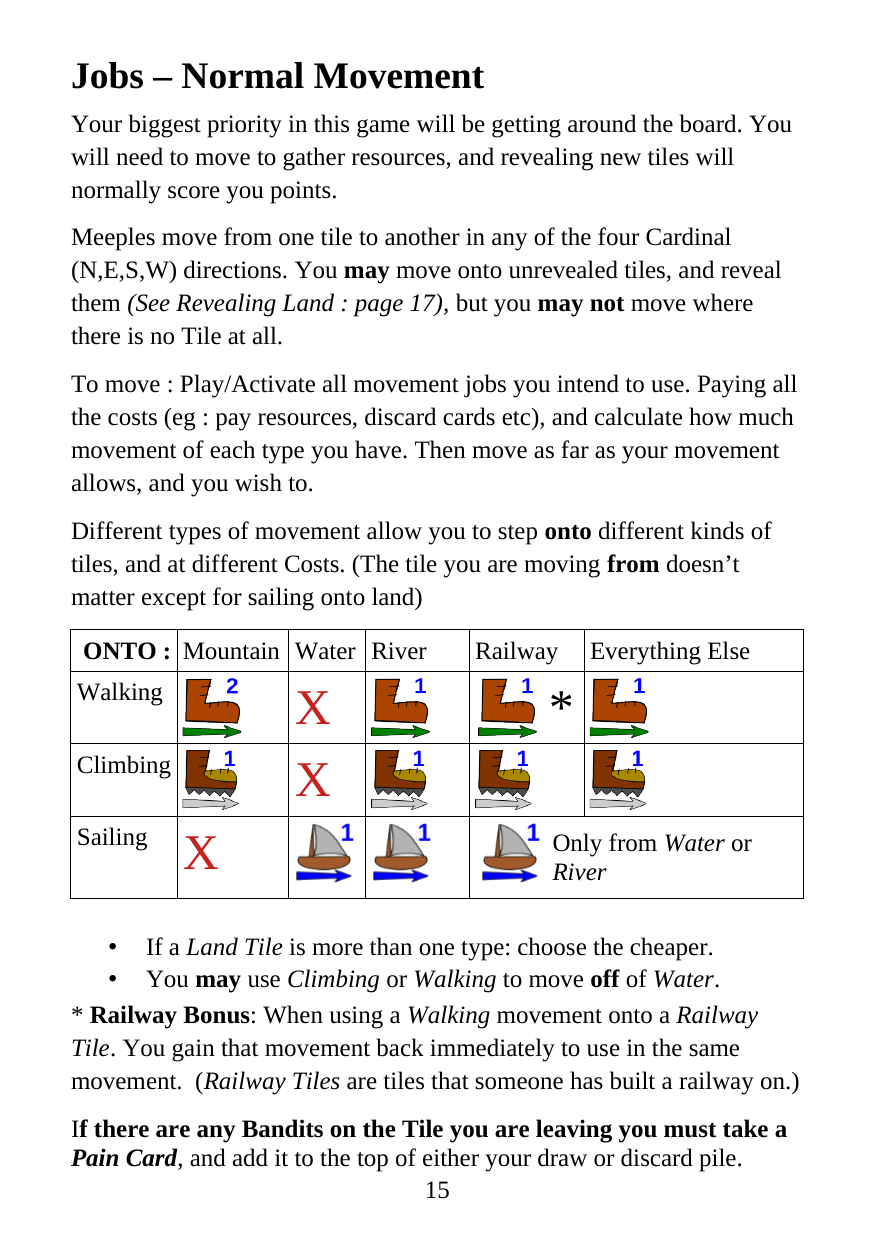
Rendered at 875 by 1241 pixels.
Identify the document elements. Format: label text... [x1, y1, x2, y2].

picture [294, 822, 355, 884]
list You may use Climbing or Walking to move off of Water. [108, 964, 803, 993]
table_cell [470, 744, 584, 816]
table_cell [585, 744, 803, 816]
table_cell Sailing [71, 817, 177, 897]
table_cell [178, 744, 288, 816]
table_header River [366, 630, 469, 671]
subtitle Jobs – Normal Movement [71, 53, 803, 96]
table_cell Climbing [71, 744, 177, 816]
table_header Everything Else [585, 630, 803, 671]
picture [182, 677, 242, 738]
table_cell X [289, 672, 365, 743]
picture [589, 677, 649, 738]
table_header Railway [470, 630, 584, 671]
table_cell [585, 672, 803, 743]
picture [182, 750, 239, 810]
table_cell [289, 817, 365, 897]
table_cell [366, 817, 469, 897]
table_header ONTO : [71, 630, 177, 671]
table_header Mountain [178, 630, 288, 671]
picture [371, 677, 430, 738]
text Your biggest priority in this game will be getting around the board. You will need to move to gather resources, and revealing new tiles will normally score you points. [71, 109, 803, 203]
table_cell Only from Water or River [470, 817, 803, 897]
list If a Land Tile is more than one type: choose the cheaper. [108, 932, 803, 960]
picture [371, 822, 432, 884]
table_cell Walking [71, 672, 177, 743]
table_cell [366, 672, 469, 743]
text To move : Play/Activate all movement jobs you intend to use. Paying all the costs (eg : pay resources, discard cards etc), and calculate how much movement of each type you have. Then move as far as your movement allows, and you wish to. [71, 369, 803, 497]
table_cell [178, 672, 288, 743]
text * Railway Bonus: When using a Walking movement onto a Railway Tile. You gain that movement back immediately to use in the same movement. (Railway Tiles are tiles that someone has built a railway on.) [71, 1000, 803, 1095]
table_cell X [289, 744, 365, 816]
picture [371, 750, 428, 810]
picture [589, 750, 647, 810]
table_cell X [178, 817, 288, 897]
text Meeples move from one tile to another in any of the four Cardinal (N,E,S,W) directions. You may move onto unrevealed tiles, and reveal them (See Revealing Land : page 17), but you may not move where there is no Tile at all. [71, 222, 803, 350]
table_cell * [470, 672, 584, 743]
picture [480, 822, 541, 884]
picture [475, 750, 532, 810]
picture [478, 677, 537, 738]
table_cell [366, 744, 469, 816]
table_header Water [289, 630, 365, 671]
text If there are any Bandits on the Tile you are leaving you must take a Pain Card, and add it to the top of either your draw or discard pile. [71, 1114, 803, 1171]
text Different types of movement allow you to step onto different kinds of tiles, and at different Costs. (The tile you are moving from doesn’t matter except for sailing onto land) [71, 516, 803, 611]
